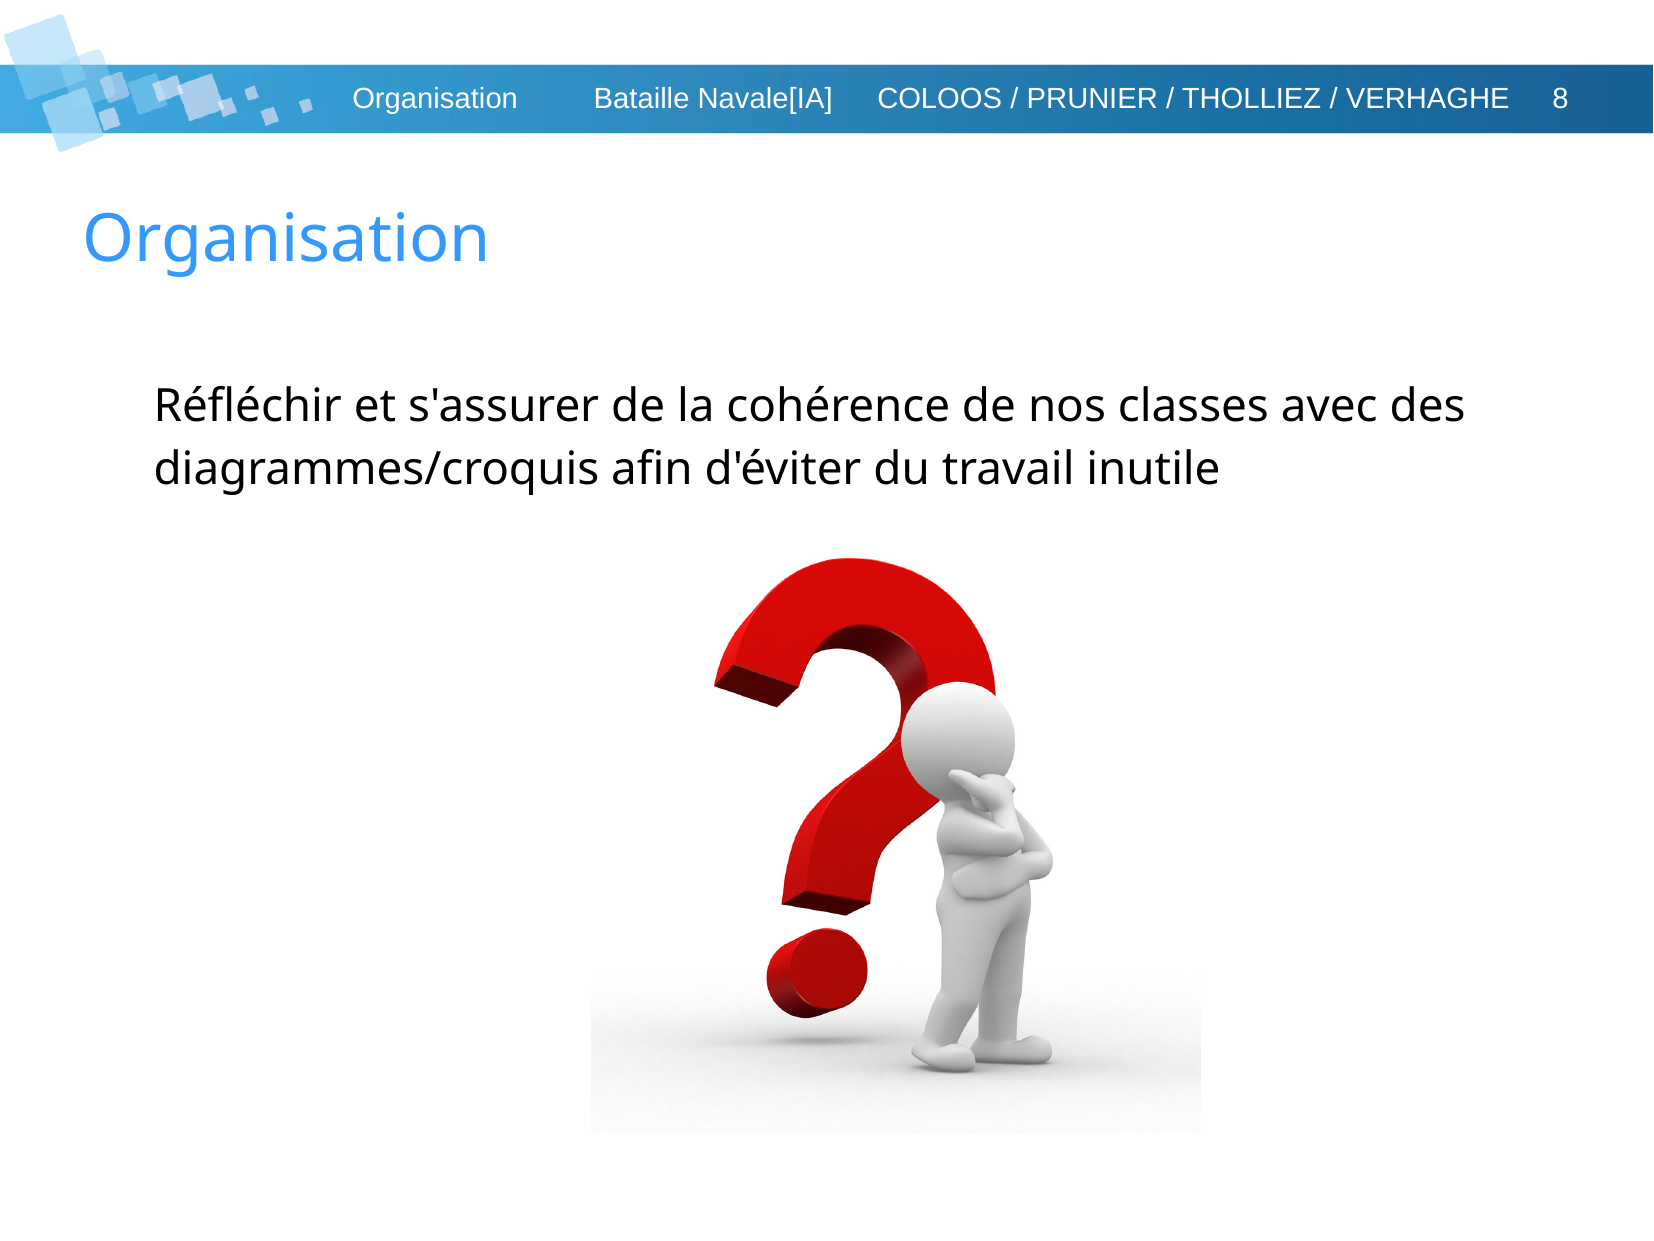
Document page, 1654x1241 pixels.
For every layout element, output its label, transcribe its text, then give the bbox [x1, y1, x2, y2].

picture [0, 0, 1653, 1238]
list Réfléchir et s'assurer de la cohérence de nos classes avec des diagrammes/croquis afin d'éviter du travail inutile [82, 372, 1571, 1093]
text_box Organisation Bataille Navale[IA] COLOOS / PRUNIER / THOLLIEZ / VERHAGHE 8 [337, 75, 1613, 156]
title Organisation [82, 132, 1571, 340]
